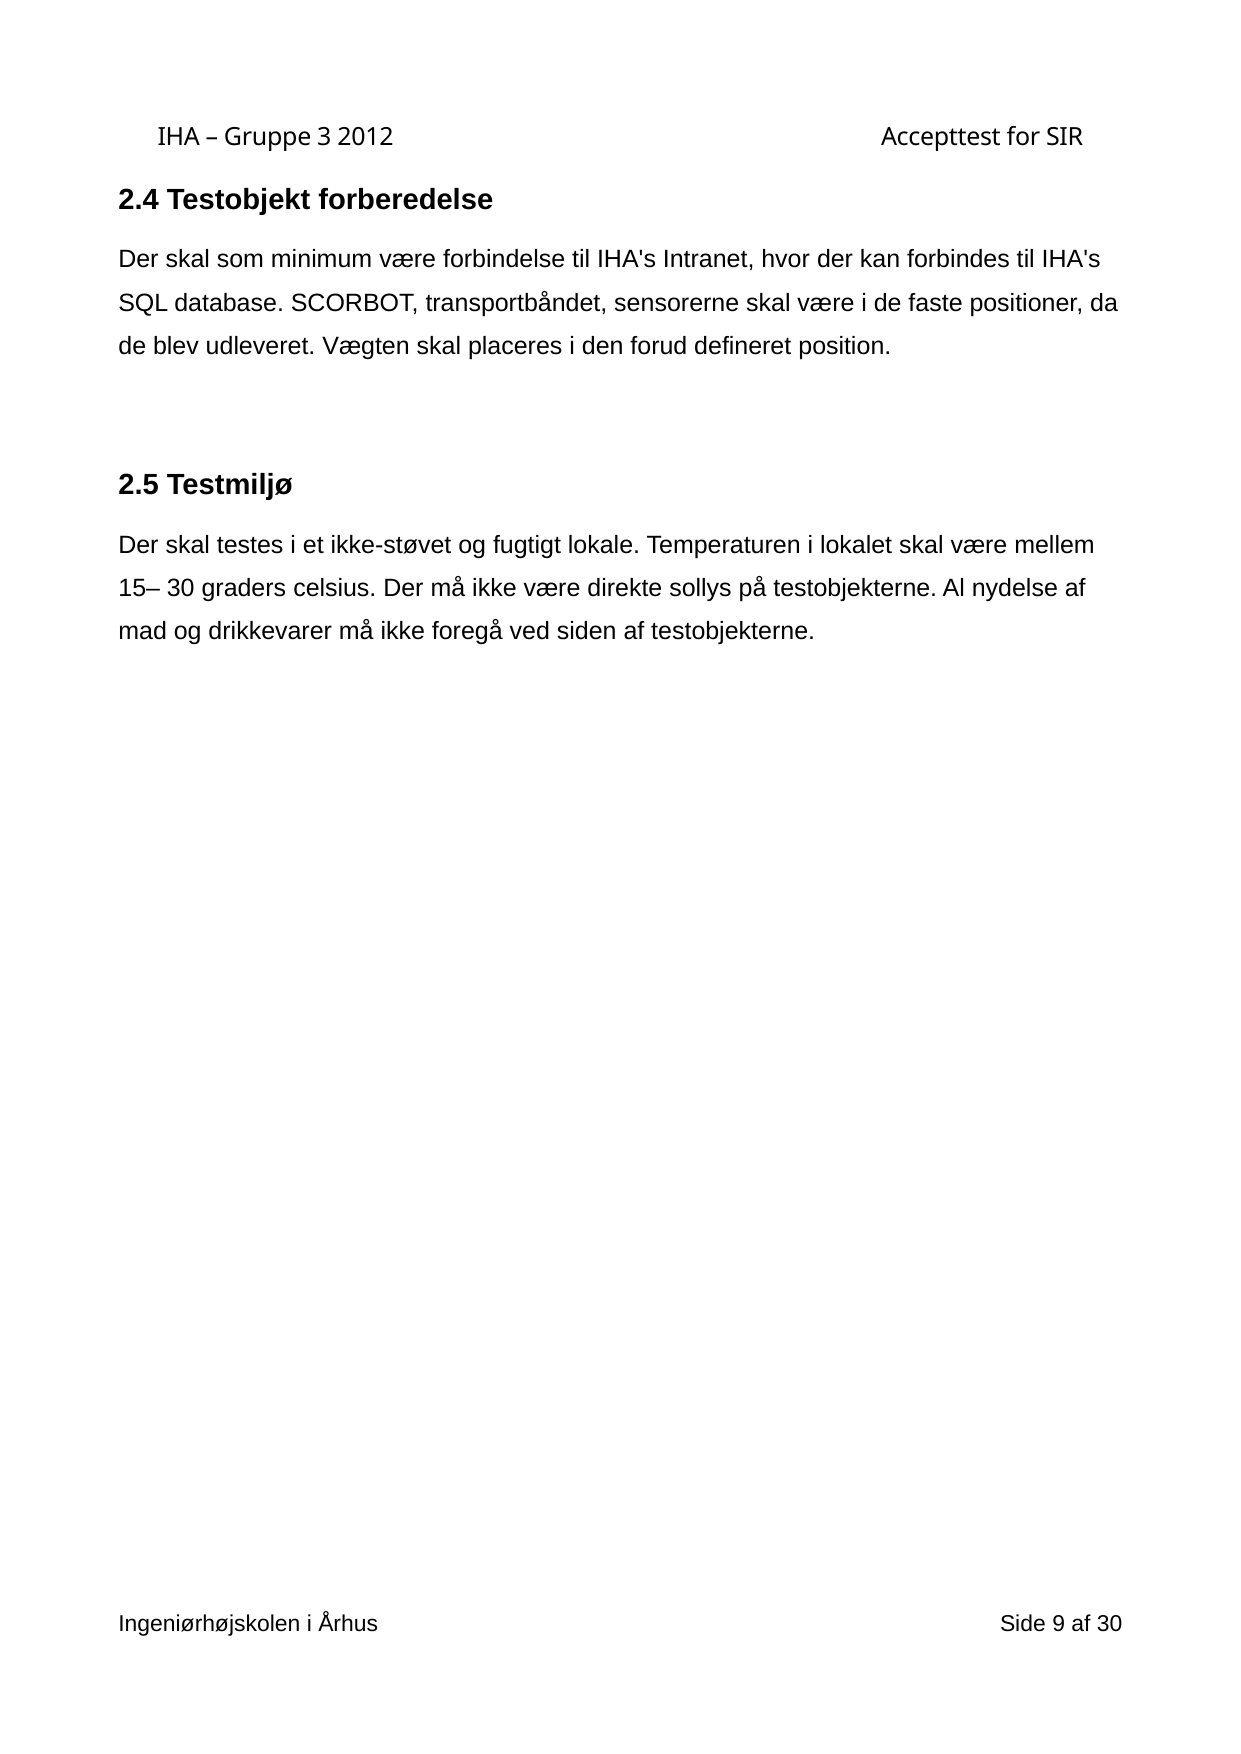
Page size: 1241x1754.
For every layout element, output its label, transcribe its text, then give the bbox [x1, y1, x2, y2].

text Der skal som minimum være forbindelse til IHA's Intranet, hvor der kan forbindes til IHA's SQL database. SCORBOT, transportbåndet, sensorerne skal være i de faste positioner, da de blev udleveret. Vægten skal placeres i den forud defineret position. [118, 244, 1122, 359]
subtitle 2.4 Testobjekt forberedelse [118, 182, 1122, 215]
text Der skal testes i et ikke-støvet og fugtigt lokale. Temperaturen i lokalet skal være mellem 15– 30 graders celsius. Der må ikke være direkte sollys på testobjekterne. Al nydelse af mad og drikkevarer må ikke foregå ved siden af testobjekterne. [118, 530, 1122, 645]
subtitle 2.5 Testmiljø [118, 467, 1122, 501]
